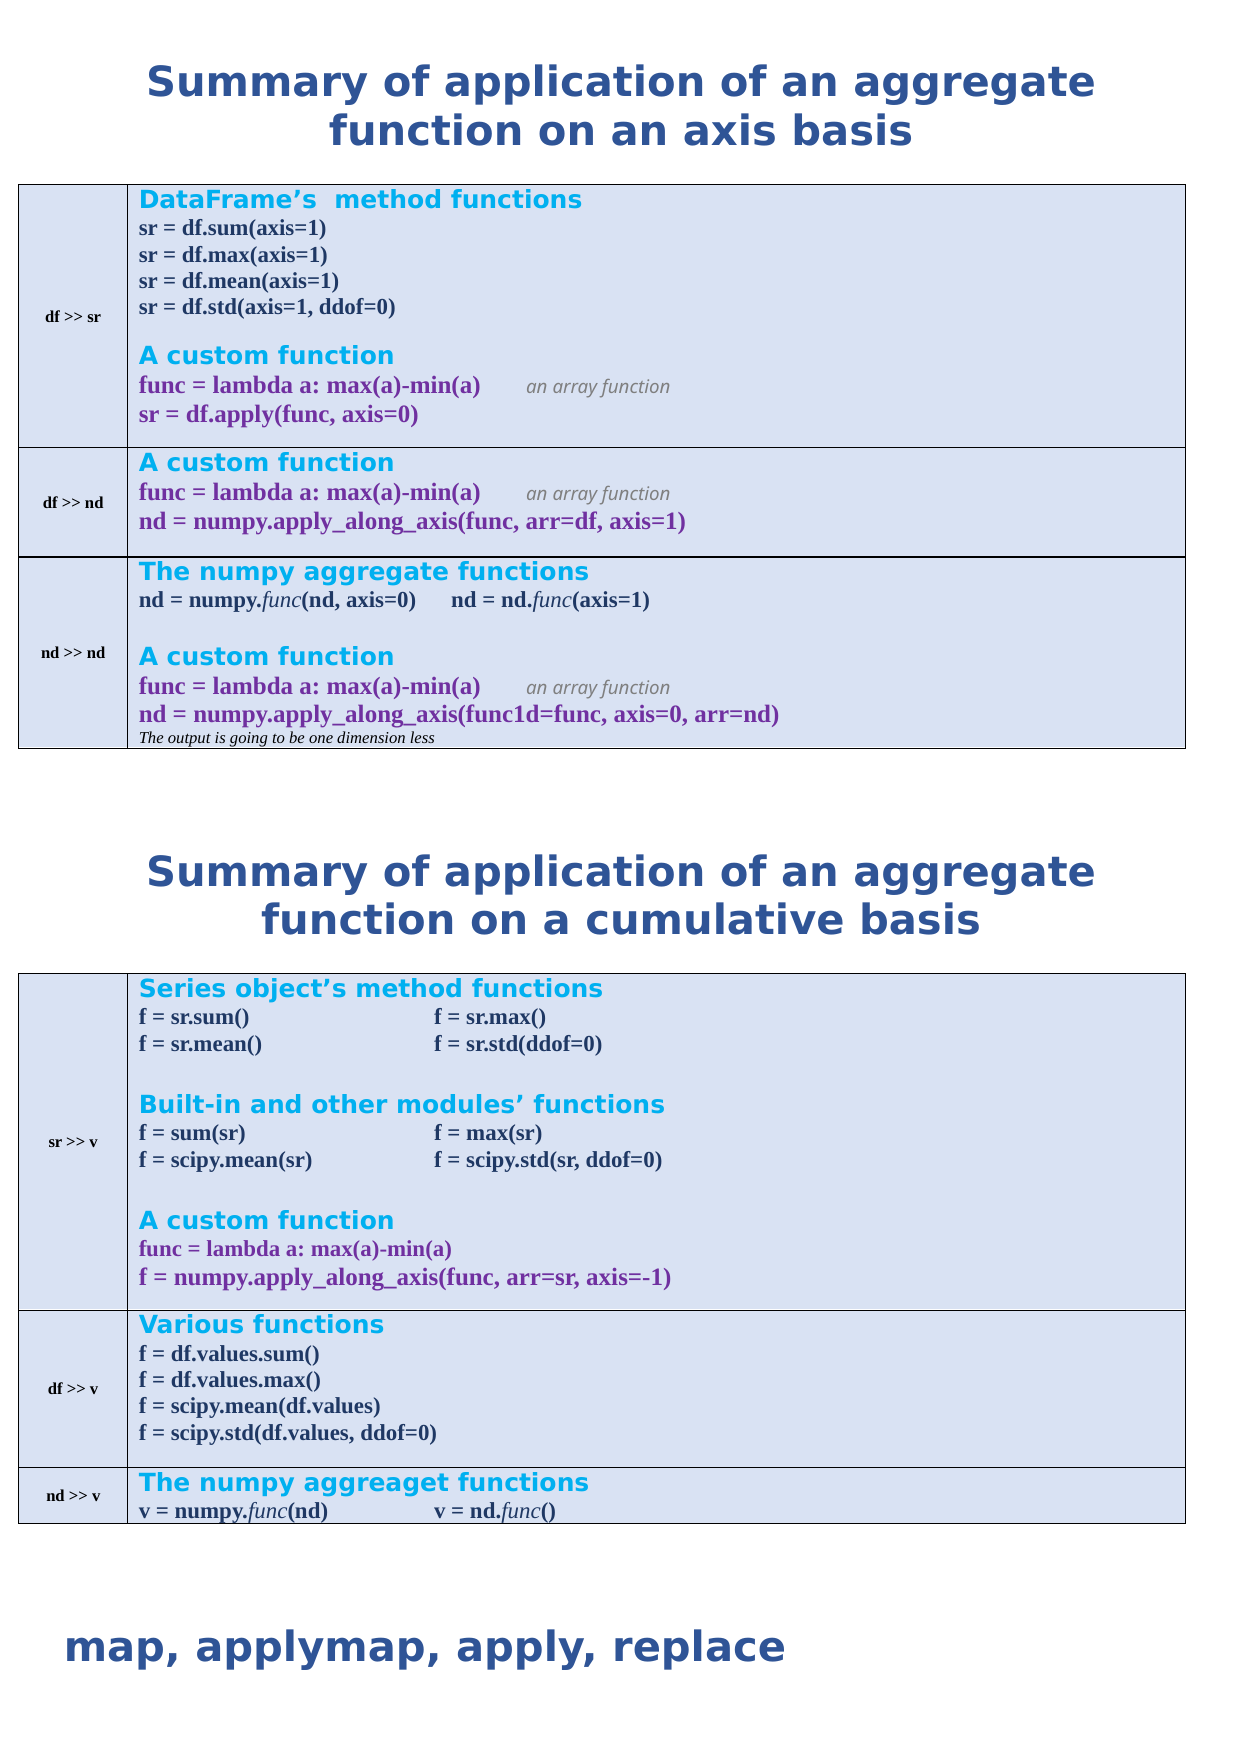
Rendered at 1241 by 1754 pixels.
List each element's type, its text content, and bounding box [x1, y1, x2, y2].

text Summary of application of an aggregate function on a cumulative basis [63, 847, 1178, 944]
table_cell df >> nd [19, 448, 127, 556]
table_header DataFrame’s method functions sr = df.sum(axis=1) sr = df.max(axis=1) sr = df.mean(axis=1) sr = df.std(axis=1, ddof=0) A custom function func = lambda a: max(a)-min(a) an array function sr = df.apply(func, axis=0) [128, 185, 1185, 447]
table_cell df >> v [19, 1311, 127, 1467]
table_cell nd >> nd [19, 558, 127, 747]
table_header sr >> v [19, 974, 127, 1309]
table_header df >> sr [19, 185, 127, 447]
table_cell nd >> v [19, 1468, 127, 1523]
table_cell The numpy aggreaget functions v = numpy.func(nd) v = nd.func() [128, 1468, 1185, 1523]
table_cell The numpy aggregate functions nd = numpy.func(nd, axis=0) nd = nd.func(axis=1) A custom function func = lambda a: max(a)-min(a) an array function nd = numpy.apply_along_axis(func1d=func, axis=0, arr=nd) The output is going to be one dimension less [128, 558, 1185, 747]
table_header Series object’s method functions f = sr.sum() f = sr.max() f = sr.mean() f = sr.std(ddof=0) Built-in and other modules’ functions f = sum(sr) f = max(sr) f = scipy.mean(sr) f = scipy.std(sr, ddof=0) A custom function func = lambda a: max(a)-min(a) f = numpy.apply_along_axis(func, arr=sr, axis=-1) [128, 974, 1185, 1309]
text Summary of application of an aggregate function on an axis basis [63, 58, 1178, 155]
table_cell Various functions f = df.values.sum() f = df.values.max() f = scipy.mean(df.values) f = scipy.std(df.values, ddof=0) [128, 1311, 1185, 1467]
table_cell A custom function func = lambda a: max(a)-min(a) an array function nd = numpy.apply_along_axis(func, arr=df, axis=1) [128, 448, 1185, 556]
text map, applymap, apply, replace [63, 1623, 1178, 1672]
